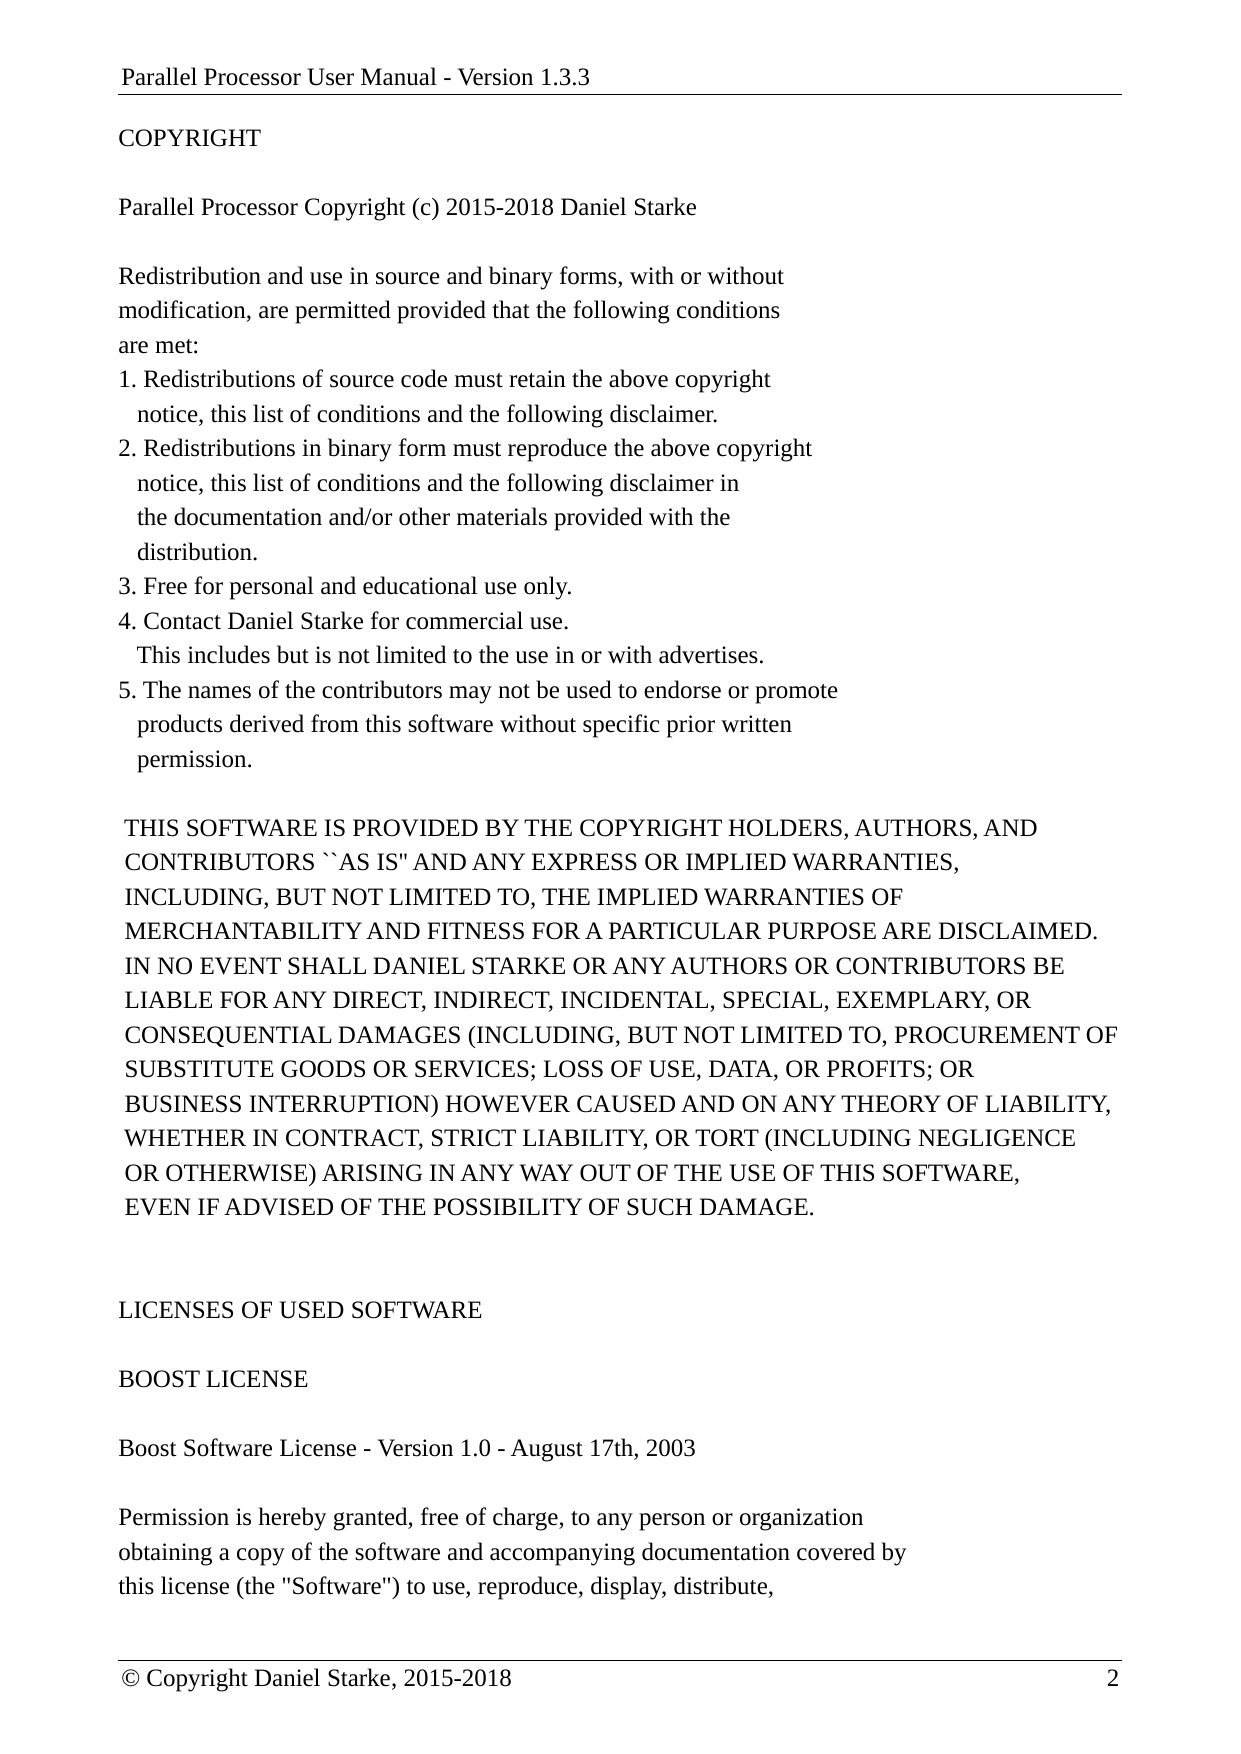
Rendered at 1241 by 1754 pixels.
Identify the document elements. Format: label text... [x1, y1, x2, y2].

text COPYRIGHT Parallel Processor Copyright (c) 2015-2018 Daniel Starke Redistribution and use in source and binary forms, with or without modification, are permitted provided that the following conditions are met: 1. Redistributions of source code must retain the above copyright notice, this list of conditions and the following disclaimer. 2. Redistributions in binary form must reproduce the above copyright notice, this list of conditions and the following disclaimer in the documentation and/or other materials provided with the distribution. 3. Free for personal and educational use only. 4. Contact Daniel Starke for commercial use. This includes but is not limited to the use in or with advertises. 5. The names of the contributors may not be used to endorse or promote products derived from this software without specific prior written permission. THIS SOFTWARE IS PROVIDED BY THE COPYRIGHT HOLDERS, AUTHORS, AND CONTRIBUTORS ``AS IS'' AND ANY EXPRESS OR IMPLIED WARRANTIES, INCLUDING, BUT NOT LIMITED TO, THE IMPLIED WARRANTIES OF MERCHANTABILITY AND FITNESS FOR A PARTICULAR PURPOSE ARE DISCLAIMED. IN NO EVENT SHALL DANIEL STARKE OR ANY AUTHORS OR CONTRIBUTORS BE LIABLE FOR ANY DIRECT, INDIRECT, INCIDENTAL, SPECIAL, EXEMPLARY, OR CONSEQUENTIAL DAMAGES (INCLUDING, BUT NOT LIMITED TO, PROCUREMENT OF SUBSTITUTE GOODS OR SERVICES; LOSS OF USE, DATA, OR PROFITS; OR BUSINESS INTERRUPTION) HOWEVER CAUSED AND ON ANY THEORY OF LIABILITY, WHETHER IN CONTRACT, STRICT LIABILITY, OR TORT (INCLUDING NEGLIGENCE OR OTHERWISE) ARISING IN ANY WAY OUT OF THE USE OF THIS SOFTWARE, EVEN IF ADVISED OF THE POSSIBILITY OF SUCH DAMAGE. LICENSES OF USED SOFTWARE BOOST LICENSE Boost Software License - Version 1.0 - August 17th, 2003 Permission is hereby granted, free of charge, to any person or organization obtaining a copy of the software and accompanying documentation covered by this license (the "Software") to use, reproduce, display, distribute, [118, 123, 1122, 1600]
